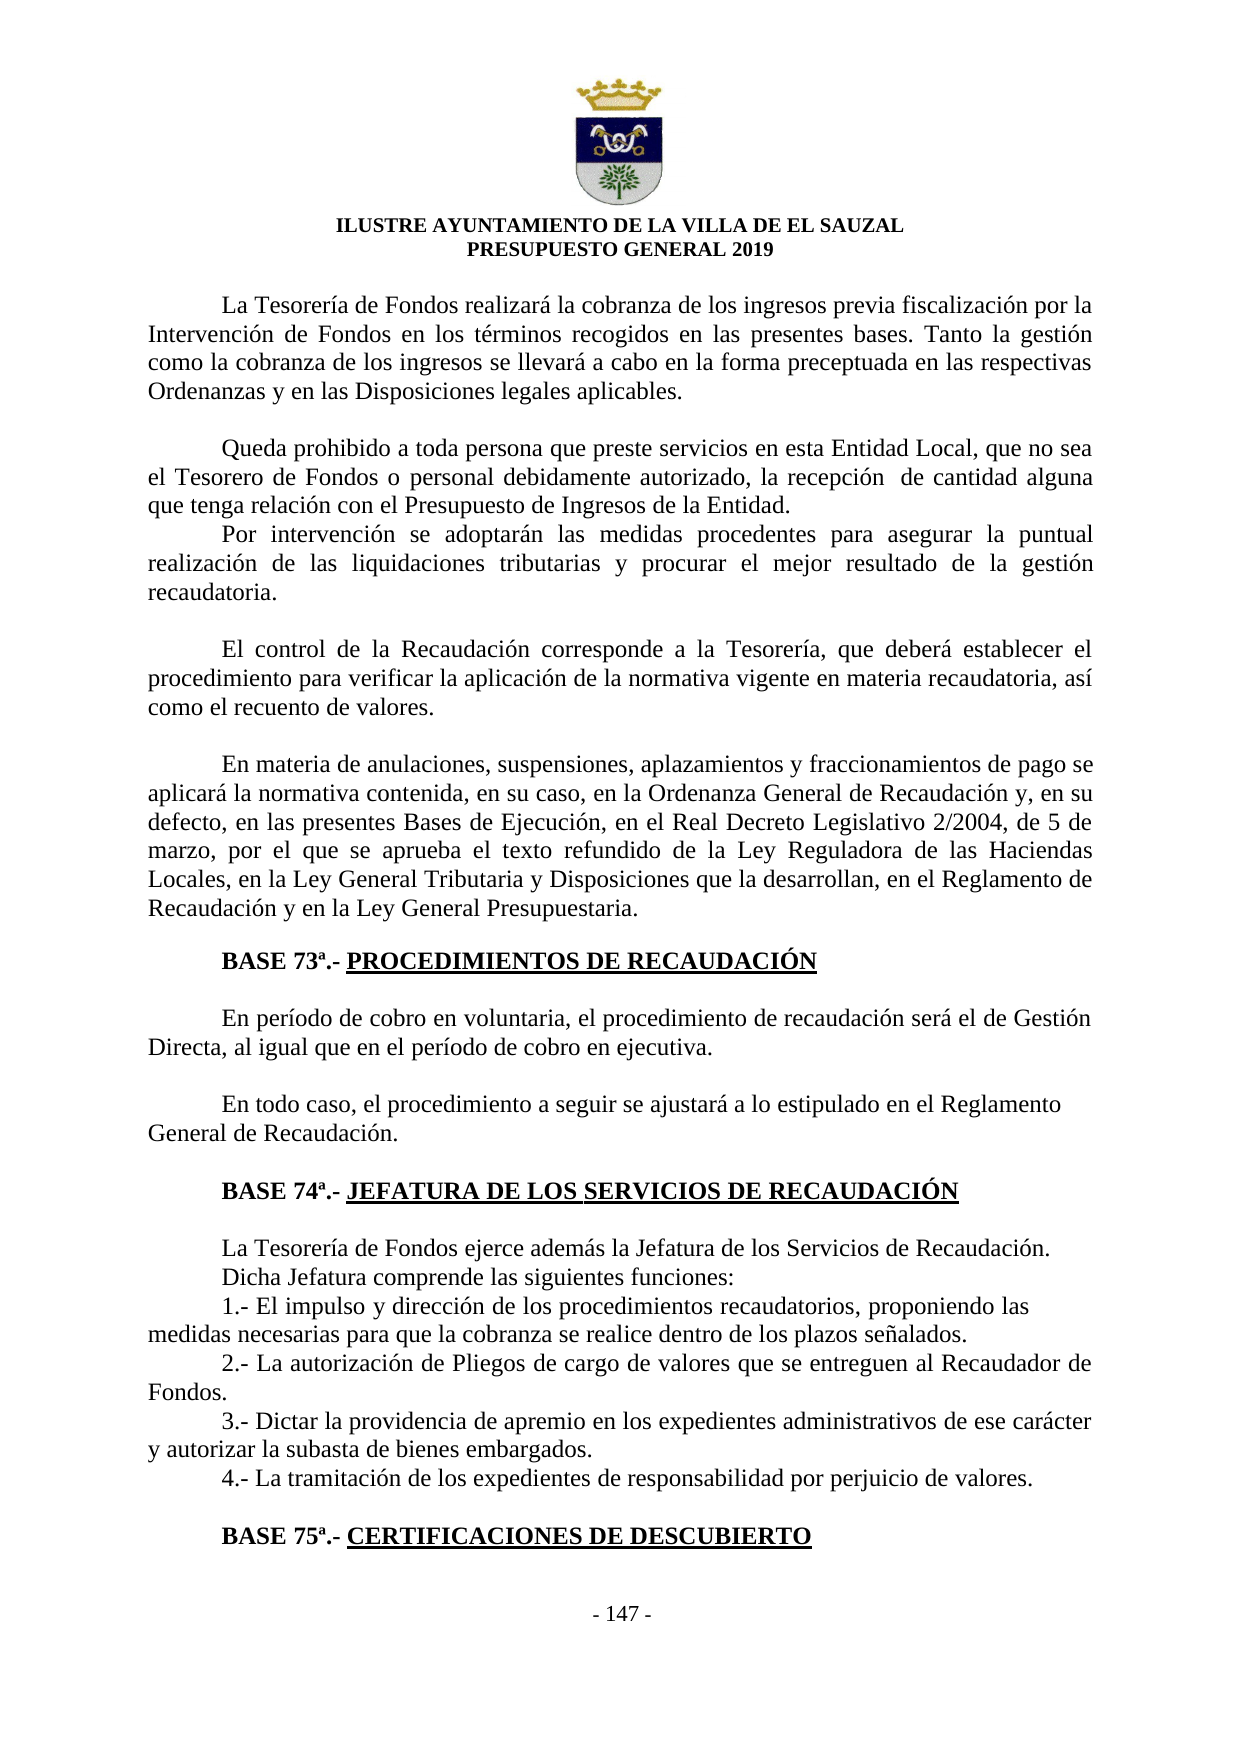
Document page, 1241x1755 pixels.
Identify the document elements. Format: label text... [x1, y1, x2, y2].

text Por intervención se adoptarán las medidas procedentes para asegurar la puntual realización de las liquidaciones tributarias y procurar el mejor resultado de la gestión recaudatoria. [148, 519, 1094, 606]
text Queda prohibido a toda persona que preste servicios en esta Entidad Local, que no sea el Tesorero de Fondos o personal debidamente autorizado, la recepción de cantidad alguna que tenga relación con el Presupuesto de Ingresos de la Entidad. [148, 433, 1093, 519]
text La Tesorería de Fondos ejerce además la Jefatura de los Servicios de Recaudación. Dicha Jefatura comprende las siguientes funciones: [221, 1233, 1053, 1291]
subtitle BASE 74ª.- JEFATURA DE LOS SERVICIOS DE RECAUDACIÓN [221, 1176, 1141, 1205]
text En período de cobro en voluntaria, el procedimiento de recaudación será el de Gestión Directa, al igual que en el período de cobro en ejecutiva. [148, 1003, 1094, 1061]
text En materia de anulaciones, suspensiones, aplazamientos y fraccionamientos de pago se aplicará la normativa contenida, en su caso, en la Ordenanza General de Recaudación y, en su defecto, en las presentes Bases de Ejecución, en el Real Decreto Legislativo 2/2004, de 5 de marzo, por el que se aprueba el texto refundido de la Ley Reguladora de las Haciendas Locales, en la Ley General Tributaria y Disposiciones que la desarrollan, en el Reglamento de Recaudación y en la Ley General Presupuestaria. [148, 749, 1094, 922]
subtitle BASE 73ª.- PROCEDIMIENTOS DE RECAUDACIÓN [221, 946, 1141, 975]
text 3.- Dictar la providencia de apremio en los expedientes administrativos de ese carácter y autorizar la subasta de bienes embargados. [148, 1406, 1093, 1463]
text La Tesorería de Fondos realizará la cobranza de los ingresos previa fiscalización por la Intervención de Fondos en los términos recogidos en las presentes bases. Tanto la gestión como la cobranza de los ingresos se llevará a cabo en la forma preceptuada en las respectivas Ordenanzas y en las Disposiciones legales aplicables. [148, 290, 1093, 405]
text 2.- La autorización de Pliegos de cargo de valores que se entreguen al Recaudador de Fondos. [148, 1348, 1093, 1406]
subtitle BASE 75ª.- CERTIFICACIONES DE DESCUBIERTO [221, 1521, 1141, 1550]
text En todo caso, el procedimiento a seguir se ajustará a lo estipulado en el Reglamento General de Recaudación. [148, 1089, 1093, 1147]
text 4.- La tramitación de los expedientes de responsabilidad por perjuicio de valores. [221, 1463, 1141, 1492]
text 1.- El impulso y dirección de los procedimientos recaudatorios, proponiendo las medidas necesarias para que la cobranza se realice dentro de los plazos señalados. [148, 1291, 1093, 1348]
text El control de la Recaudación corresponde a la Tesorería, que deberá establecer el procedimiento para verificar la aplicación de la normativa vigente en materia recaudatoria, así como el recuento de valores. [148, 634, 1094, 720]
